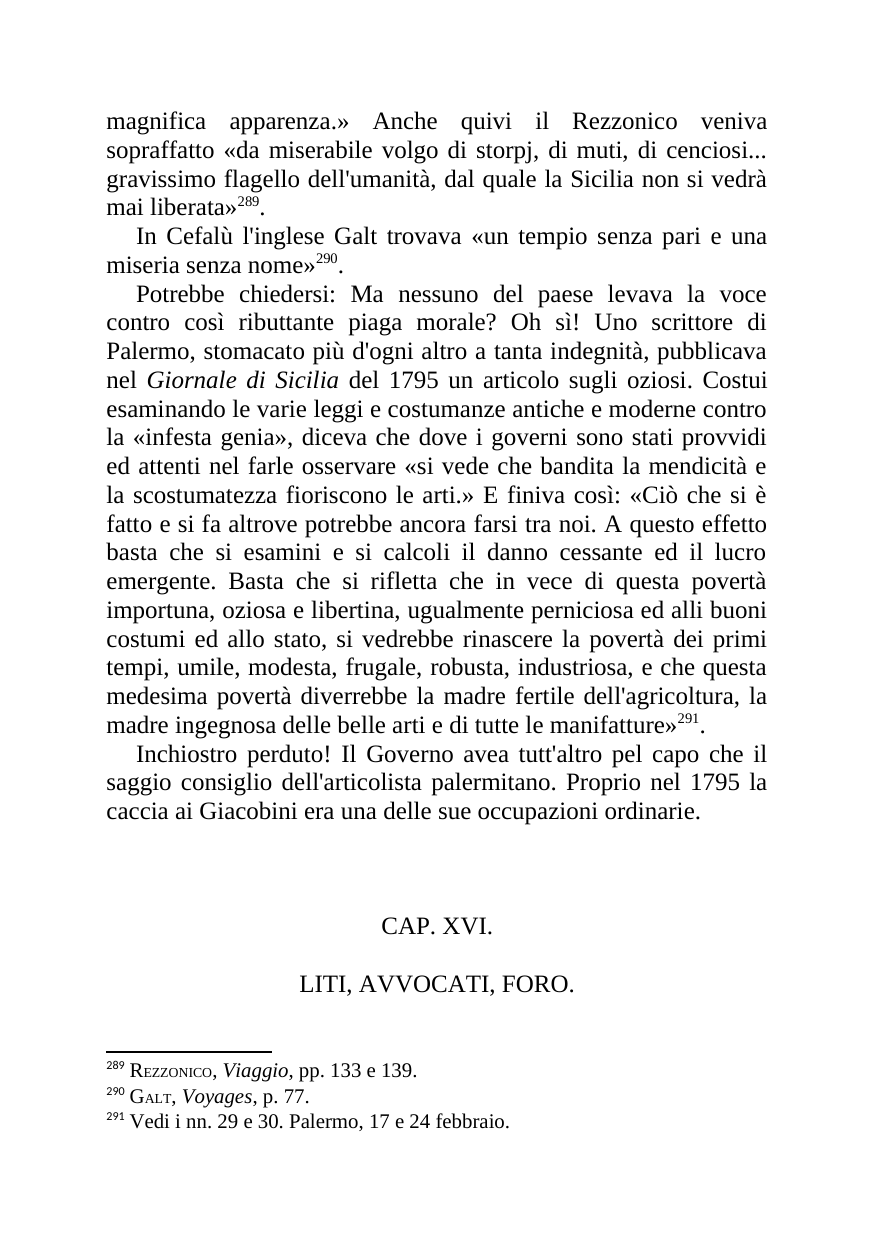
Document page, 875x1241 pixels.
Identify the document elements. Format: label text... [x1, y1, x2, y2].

text Liti, avvocati, foro. [106, 969, 768, 997]
text Rezzonico, Viaggio, pp. 133 e 139. [106, 1058, 768, 1083]
text Vedi i nn. 29 e 30. Palermo, 17 e 24 febbraio. [106, 1108, 768, 1134]
text CAP. XVI. [106, 911, 768, 940]
text Inchiostro perduto! Il Governo avea tutt'altro pel capo che il saggio consiglio dell'articolista palermitano. Proprio nel 1795 la caccia ai Giacobini era una delle sue occupazioni ordinarie. [106, 739, 768, 825]
text Galt, Voyages, p. 77. [106, 1083, 768, 1108]
text magnifica apparenza.» Anche quivi il Rezzonico veniva sopraffatto «da miserabile volgo di storpj, di muti, di cenciosi... gravissimo flagello dell'umanità, dal quale la Sicilia non si vedrà mai liberata». [106, 106, 768, 221]
text In Cefalù l'inglese Galt trovava «un tempio senza pari e una miseria senza nome». [106, 221, 768, 279]
text Potrebbe chiedersi: Ma nessuno del paese levava la voce contro così ributtante piaga morale? Oh sì! Uno scrittore di Palermo, stomacato più d'ogni altro a tanta indegnità, pubblicava nel Giornale di Sicilia del 1795 un articolo sugli oziosi. Costui esaminando le varie leggi e costumanze antiche e moderne contro la «infesta genia», diceva che dove i governi sono stati provvidi ed attenti nel farle osservare «si vede che bandita la mendicità e la scostumatezza fioriscono le arti.» E finiva così: «Ciò che si è fatto e si fa altrove potrebbe ancora farsi tra noi. A questo effetto basta che si esamini e si calcoli il danno cessante ed il lucro emergente. Basta che si rifletta che in vece di questa povertà importuna, oziosa e libertina, ugualmente perniciosa ed alli buoni costumi ed allo stato, si vedrebbe rinascere la povertà dei primi tempi, umile, modesta, frugale, robusta, industriosa, e che questa medesima povertà diverrebbe la madre fertile dell'agricoltura, la madre ingegnosa delle belle arti e di tutte le manifatture». [106, 279, 768, 739]
